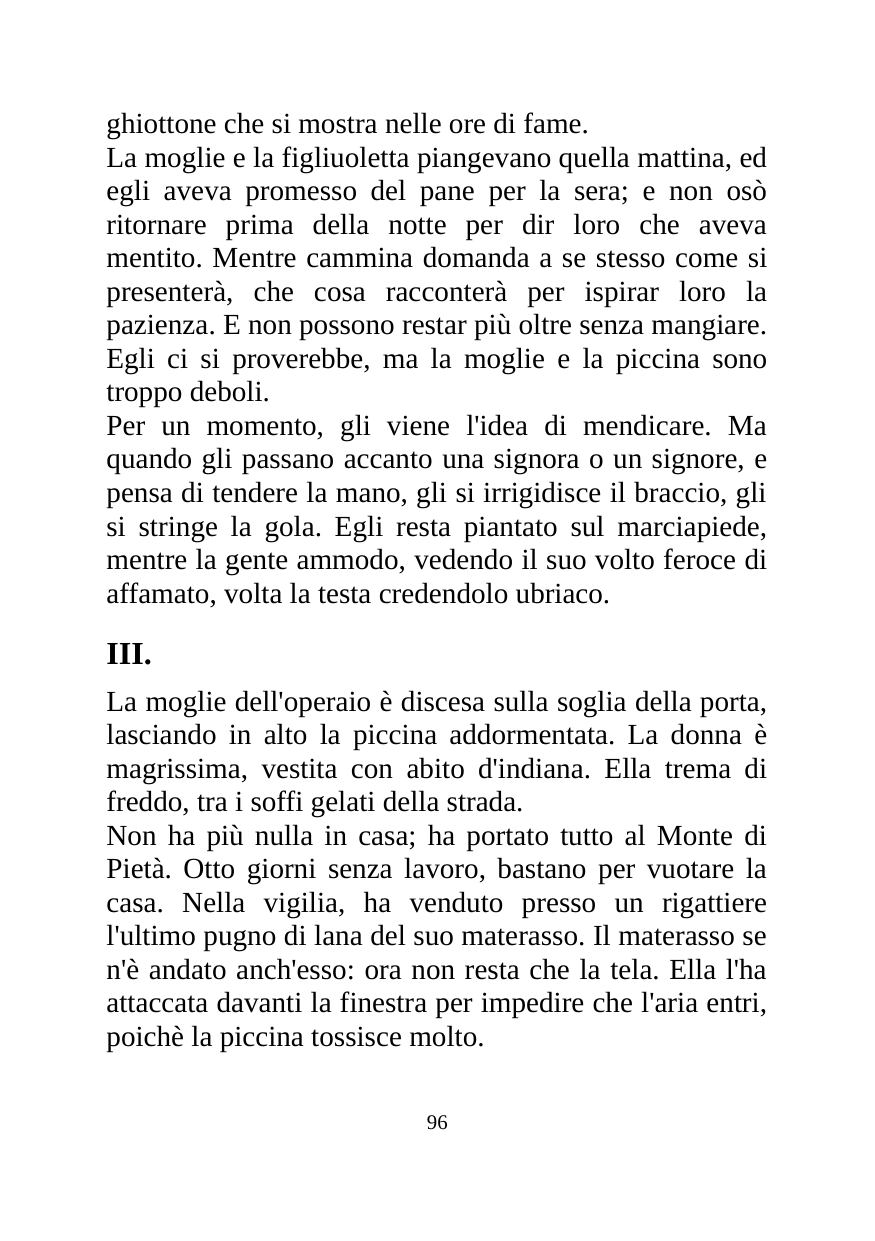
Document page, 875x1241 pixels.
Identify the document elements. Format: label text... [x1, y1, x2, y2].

subtitle III. [106, 634, 768, 671]
text ghiottone che si mostra nelle ore di fame. [106, 106, 768, 140]
text Per un momento, gli viene l'idea di mendicare. Ma quando gli passano accanto una signora o un signore, e pensa di tendere la mano, gli si irrigidisce il braccio, gli si stringe la gola. Egli resta piantato sul marciapiede, mentre la gente ammodo, vedendo il suo volto feroce di affamato, volta la testa credendolo ubriaco. [106, 408, 768, 609]
text Non ha più nulla in casa; ha portato tutto al Monte di Pietà. Otto giorni senza lavoro, bastano per vuotare la casa. Nella vigilia, ha venduto presso un rigattiere l'ultimo pugno di lana del suo materasso. Il materasso se n'è andato anch'esso: ora non resta che la tela. Ella l'ha attaccata davanti la finestra per impedire che l'aria entri, poichè la piccina tossisce molto. [106, 818, 768, 1053]
text La moglie dell'operaio è discesa sulla soglia della porta, lasciando in alto la piccina addormentata. La donna è magrissima, vestita con abito d'indiana. Ella trema di freddo, tra i soffi gelati della strada. [106, 684, 768, 818]
text La moglie e la figliuoletta piangevano quella mattina, ed egli aveva promesso del pane per la sera; e non osò ritornare prima della notte per dir loro che aveva mentito. Mentre cammina domanda a se stesso come si presenterà, che cosa racconterà per ispirar loro la pazienza. E non possono restar più oltre senza mangiare. Egli ci si proverebbe, ma la moglie e la piccina sono troppo deboli. [106, 140, 768, 408]
